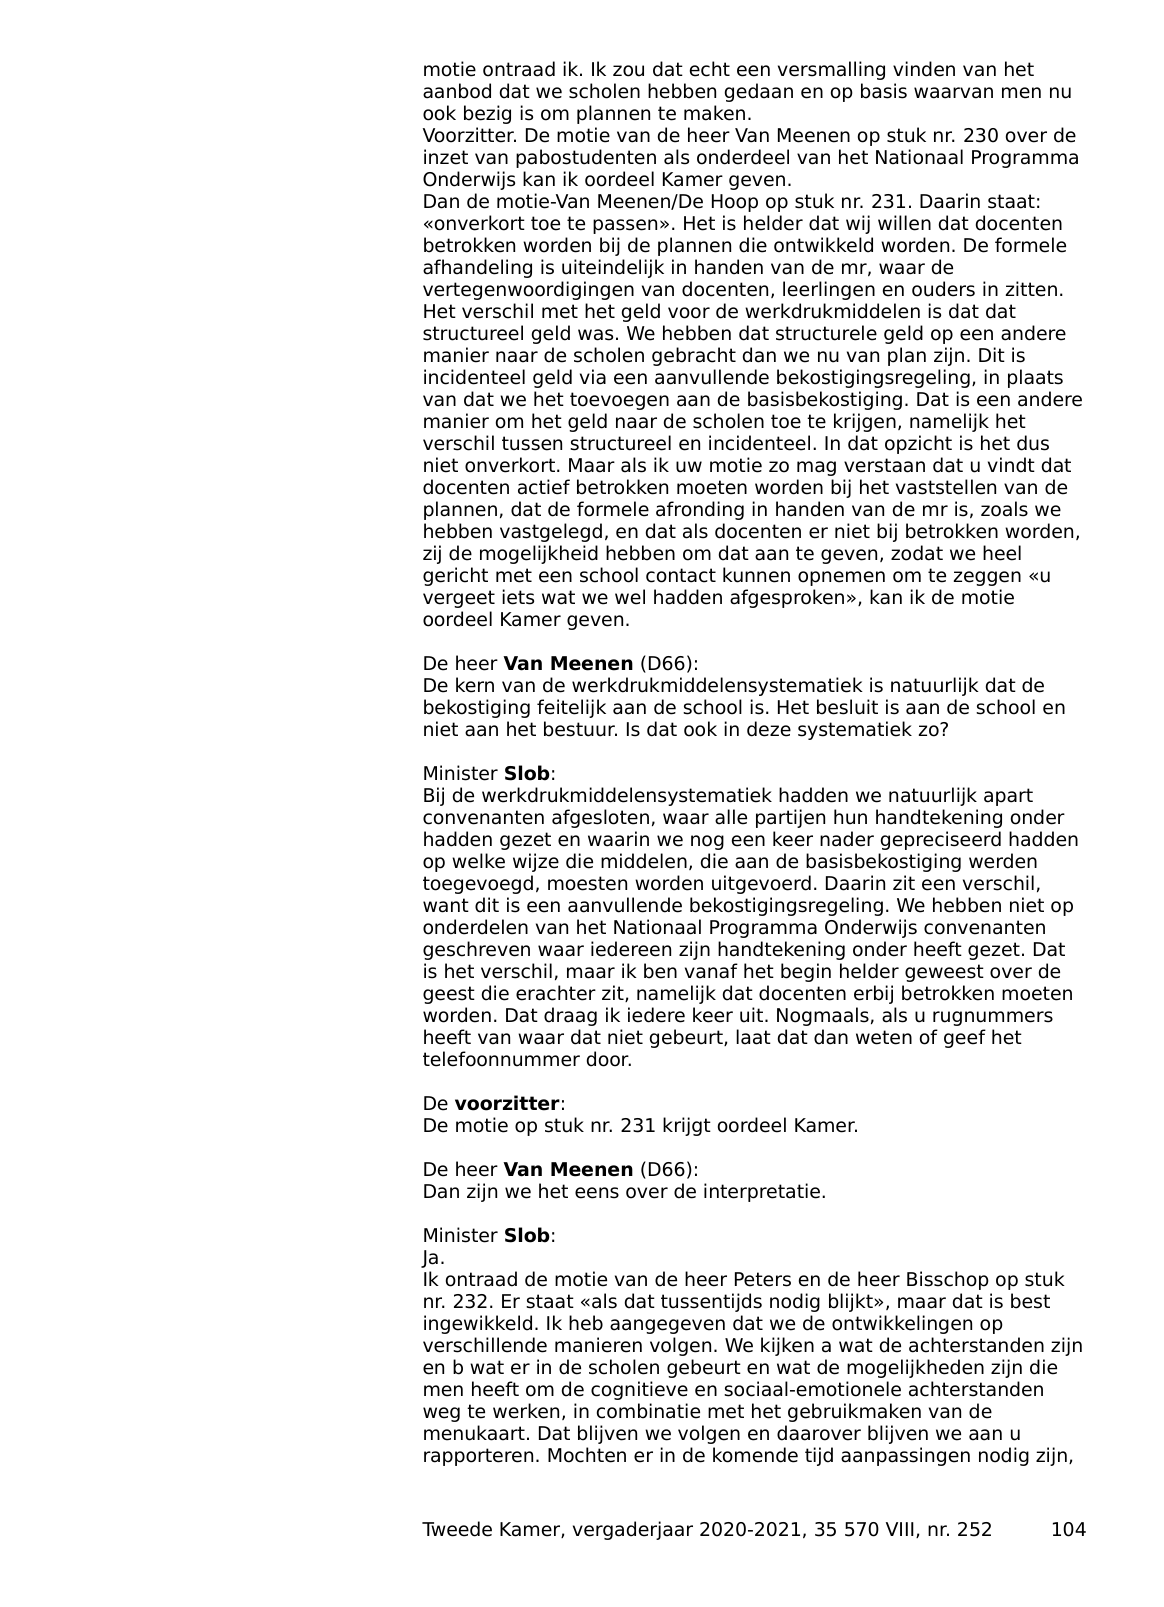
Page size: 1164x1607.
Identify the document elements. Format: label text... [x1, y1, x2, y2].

text De kern van de werkdrukmiddelensystematiek is natuurlijk dat de bekostiging feitelijk aan de school is. Het besluit is aan de school en niet aan het bestuur. Is dat ook in deze systematiek zo? [422, 675, 1087, 741]
text Bij de werkdrukmiddelensystematiek hadden we natuurlijk apart convenanten afgesloten, waar alle partijen hun handtekening onder hadden gezet en waarin we nog een keer nader gepreciseerd hadden op welke wijze die middelen, die aan de basisbekostiging werden toegevoegd, moesten worden uitgevoerd. Daarin zit een verschil, want dit is een aanvullende bekostigingsregeling. We hebben niet op onderdelen van het Nationaal Programma Onderwijs convenanten geschreven waar iedereen zijn handtekening onder heeft gezet. Dat is het verschil, maar ik ben vanaf het begin helder geweest over de geest die erachter zit, namelijk dat docenten erbij betrokken moeten worden. Dat draag ik iedere keer uit. Nogmaals, als u rugnummers heeft van waar dat niet gebeurt, laat dat dan weten of geef het telefoonnummer door. [422, 785, 1087, 1071]
text De motie op stuk nr. 231 krijgt oordeel Kamer. [422, 1115, 1087, 1137]
text motie ontraad ik. Ik zou dat echt een versmalling vinden van het aanbod dat we scholen hebben gedaan en op basis waarvan men nu ook bezig is om plannen te maken. [422, 59, 1087, 125]
text Dan zijn we het eens over de interpretatie. [422, 1181, 1087, 1203]
text Dan de motie-Van Meenen/De Hoop op stuk nr. 231. Daarin staat: «onverkort toe te passen». Het is helder dat wij willen dat docenten betrokken worden bij de plannen die ontwikkeld worden. De formele afhandeling is uiteindelijk in handen van de mr, waar de vertegenwoordigingen van docenten, leerlingen en ouders in zitten. Het verschil met het geld voor de werkdrukmiddelen is dat dat structureel geld was. We hebben dat structurele geld op een andere manier naar de scholen gebracht dan we nu van plan zijn. Dit is incidenteel geld via een aanvullende bekostigingsregeling, in plaats van dat we het toevoegen aan de basisbekostiging. Dat is een andere manier om het geld naar de scholen toe te krijgen, namelijk het verschil tussen structureel en incidenteel. In dat opzicht is het dus niet onverkort. Maar als ik uw motie zo mag verstaan dat u vindt dat docenten actief betrokken moeten worden bij het vaststellen van de plannen, dat de formele afronding in handen van de mr is, zoals we hebben vastgelegd, en dat als docenten er niet bij betrokken worden, zij de mogelijkheid hebben om dat aan te geven, zodat we heel gericht met een school contact kunnen opnemen om te zeggen «u vergeet iets wat we wel hadden afgesproken», kan ik de motie oordeel Kamer geven. [422, 191, 1087, 631]
text Voorzitter. De motie van de heer Van Meenen op stuk nr. 230 over de inzet van pabostudenten als onderdeel van het Nationaal Programma Onderwijs kan ik oordeel Kamer geven. [422, 125, 1087, 191]
text De heer Van Meenen (D66): [422, 1159, 1087, 1181]
text Minister Slob: [422, 1225, 1087, 1247]
text Ik ontraad de motie van de heer Peters en de heer Bisschop op stuk nr. 232. Er staat «als dat tussentijds nodig blijkt», maar dat is best ingewikkeld. Ik heb aangegeven dat we de ontwikkelingen op verschillende manieren volgen. We kijken a wat de achterstanden zijn en b wat er in de scholen gebeurt en wat de mogelijkheden zijn die men heeft om de cognitieve en sociaal-emotionele achterstanden weg te werken, in combinatie met het gebruikmaken van de menukaart. Dat blijven we volgen en daarover blijven we aan u rapporteren. Mochten er in de komende tijd aanpassingen nodig zijn, [422, 1269, 1087, 1467]
text De heer Van Meenen (D66): [422, 653, 1087, 675]
text De voorzitter: [422, 1093, 1087, 1115]
text Ja. [422, 1247, 1087, 1269]
text Minister Slob: [422, 763, 1087, 785]
